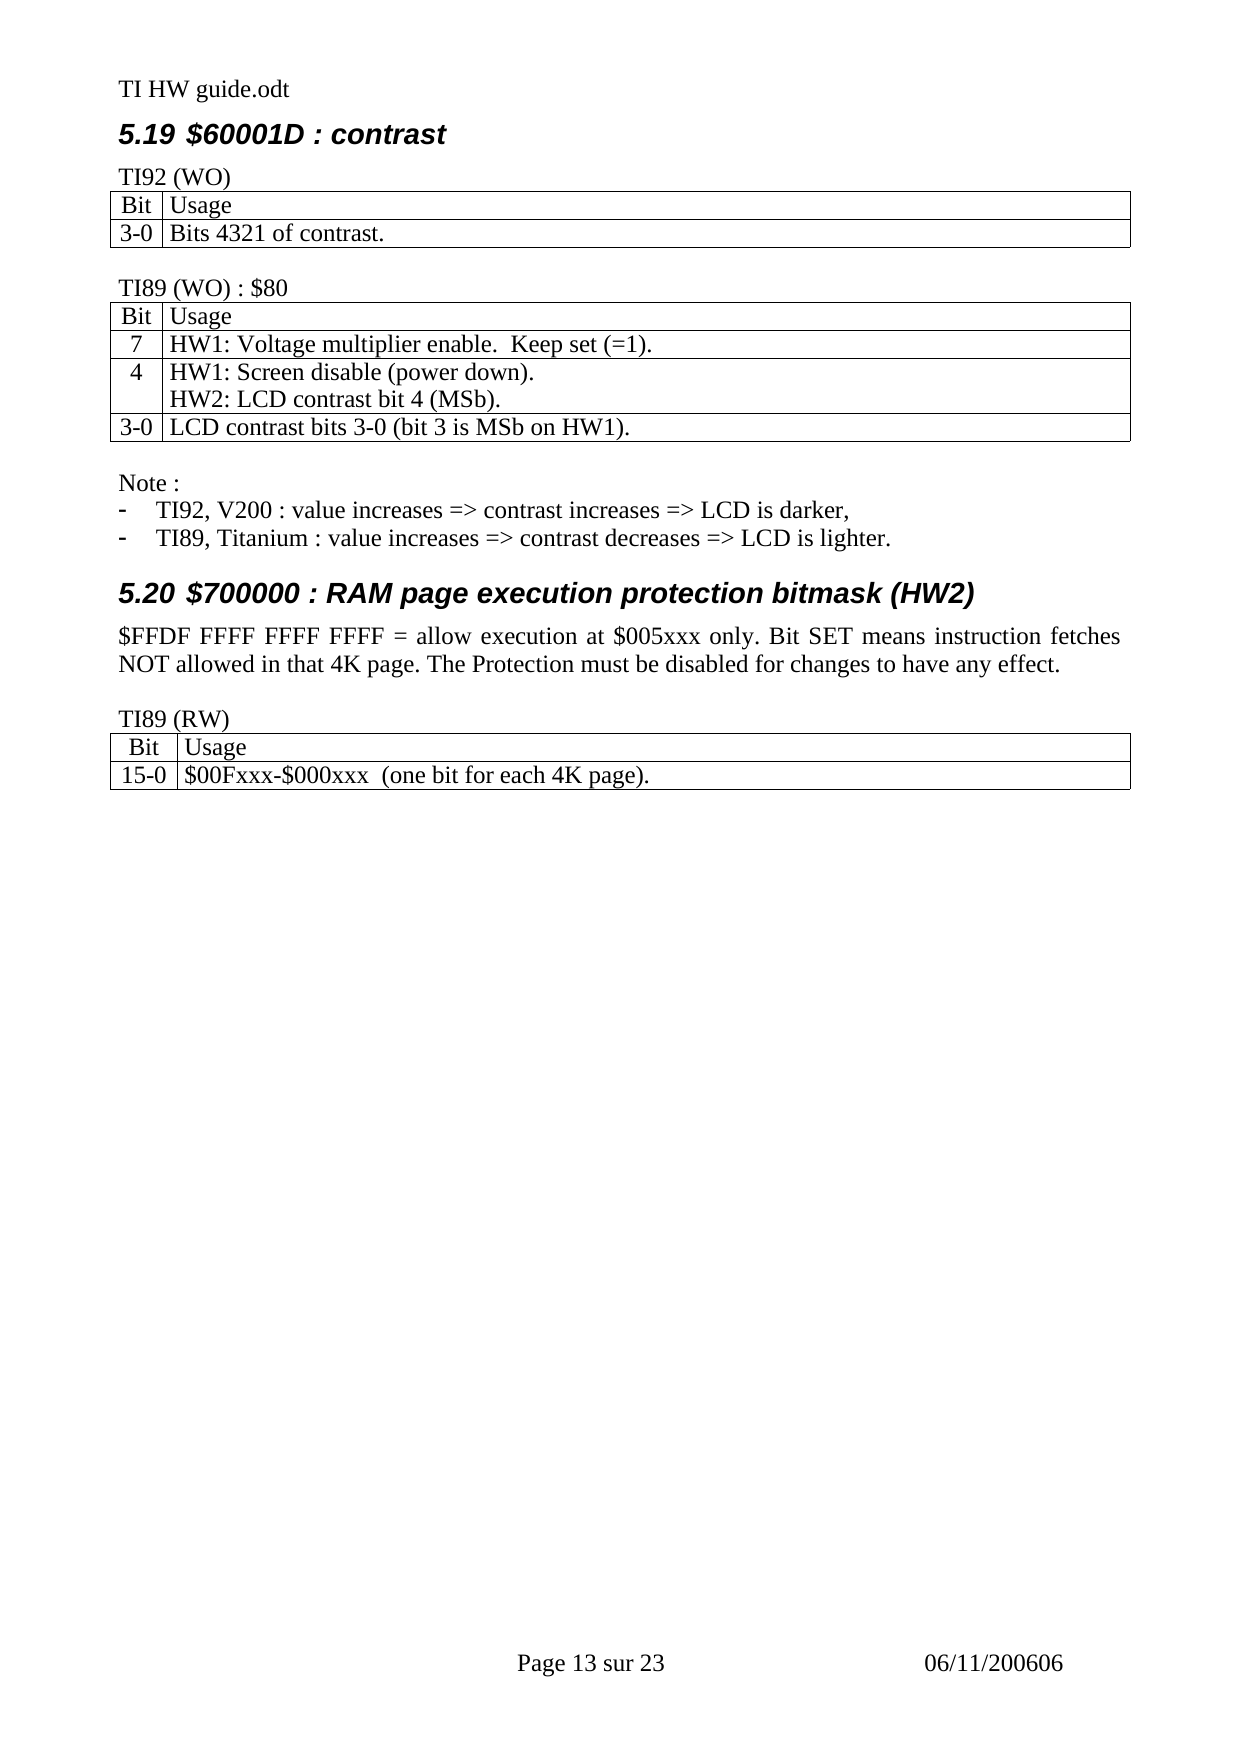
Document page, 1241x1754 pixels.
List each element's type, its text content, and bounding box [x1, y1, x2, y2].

text TI89 (RW) [118, 705, 1122, 733]
text TI92 (WO) [118, 163, 1122, 191]
table_header Usage [178, 734, 1130, 761]
list TI92, V200 : value increases => contrast increases => LCD is darker, [118, 497, 1122, 524]
table_header Bit [111, 303, 162, 330]
subtitle $60001D : contrast [118, 118, 1122, 151]
list TI89, Titanium : value increases => contrast decreases => LCD is lighter. [118, 524, 1122, 552]
table_cell HW1: Screen disable (power down). HW2: LCD contrast bit 4 (MSb). [163, 359, 1130, 413]
table_header Usage [163, 303, 1130, 330]
table_cell LCD contrast bits 3-0 (bit 3 is MSb on HW1). [163, 414, 1130, 441]
table_cell HW1: Voltage multiplier enable. Keep set (=1). [163, 331, 1130, 358]
table_header Usage [163, 192, 1130, 219]
table_header Bit [111, 734, 177, 761]
table_cell 4 [111, 359, 162, 413]
table_cell 7 [111, 331, 162, 358]
table_cell 15-0 [111, 762, 177, 789]
table_header Bit [111, 192, 162, 219]
table_cell Bits 4321 of contrast. [163, 220, 1130, 247]
subtitle $700000 : RAM page execution protection bitmask (HW2) [118, 577, 1122, 610]
table_cell $00Fxxx-$000xxx (one bit for each 4K page). [178, 762, 1130, 789]
text TI89 (WO) : $80 [118, 274, 1122, 302]
table_cell 3-0 [111, 414, 162, 441]
text $FFDF FFFF FFFF FFFF = allow execution at $005xxx only. Bit SET means instruction fetches NOT allowed in that 4K page. The Protection must be disabled for changes to have any effect. [118, 622, 1122, 678]
text Note : [118, 469, 1122, 497]
table_cell 3-0 [111, 220, 162, 247]
